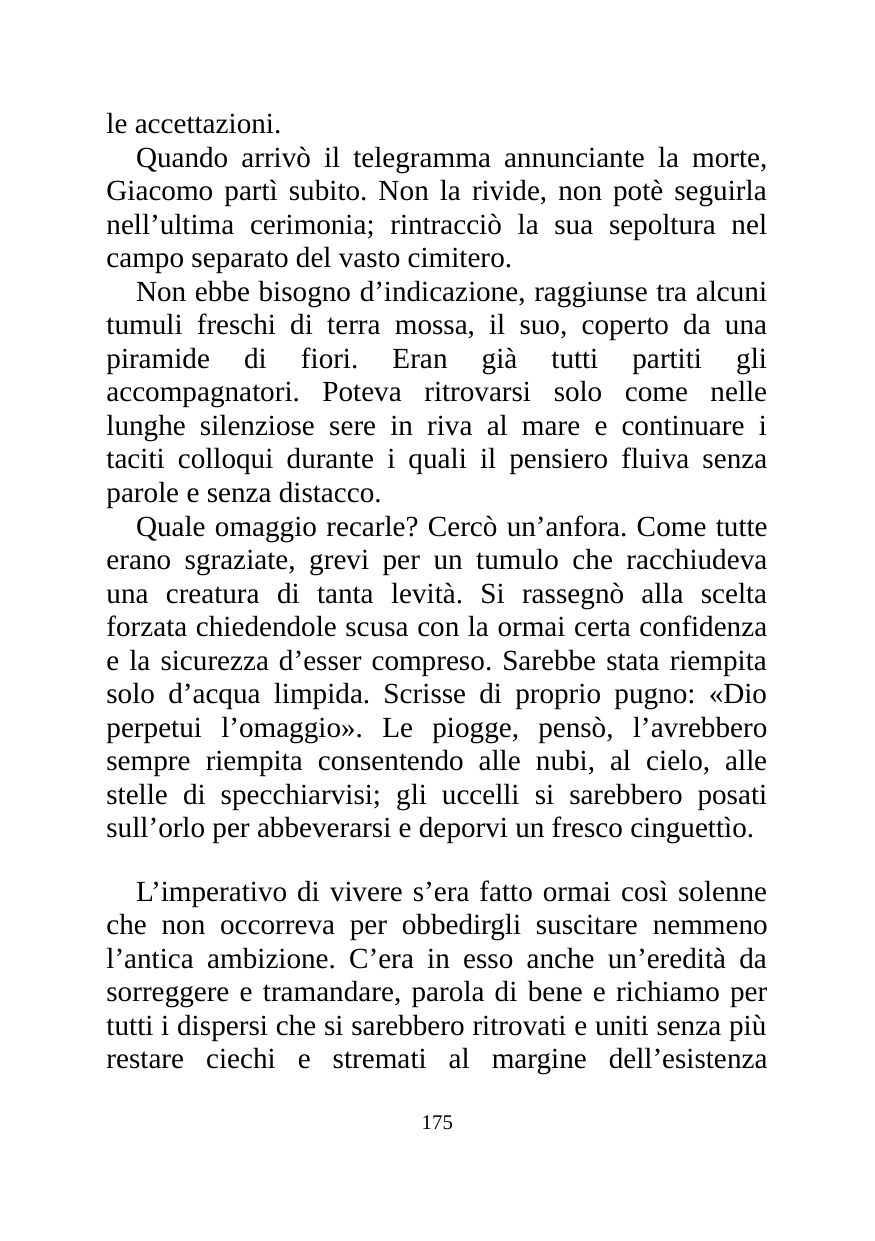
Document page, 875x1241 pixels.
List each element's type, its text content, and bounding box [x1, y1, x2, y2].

text Quando arrivò il telegramma annunciante la morte, Giacomo partì subito. Non la rivide, non potè seguirla nell’ultima cerimonia; rintracciò la sua sepoltura nel campo separato del vasto cimitero. [106, 140, 768, 274]
text L’imperativo di vivere s’era fatto ormai così solenne che non occorreva per obbedirgli suscitare nemmeno l’antica ambizione. C’era in esso anche un’eredità da sorreggere e tramandare, parola di bene e richiamo per tutti i dispersi che si sarebbero ritrovati e uniti senza più restare ciechi e stremati al margine dell’esistenza [106, 874, 768, 1075]
text Quale omaggio recarle? Cercò un’anfora. Come tutte erano sgraziate, grevi per un tumulo che racchiudeva una creatura di tanta levità. Si rassegnò alla scelta forzata chiedendole scusa con la ormai certa confidenza e la sicurezza d’esser compreso. Sarebbe stata riempita solo d’acqua limpida. Scrisse di proprio pugno: «Dio perpetui l’omaggio». Le piogge, pensò, l’avrebbero sempre riempita consentendo alle nubi, al cielo, alle stelle di specchiarvisi; gli uccelli si sarebbero posati sull’orlo per abbeverarsi e deporvi un fresco cinguettìo. [106, 509, 768, 844]
text le accettazioni. [106, 106, 768, 140]
text Non ebbe bisogno d’indicazione, raggiunse tra alcuni tumuli freschi di terra mossa, il suo, coperto da una piramide di fiori. Eran già tutti partiti gli accompagnatori. Poteva ritrovarsi solo come nelle lunghe silenziose sere in riva al mare e continuare i taciti colloqui durante i quali il pensiero fluiva senza parole e senza distacco. [106, 274, 768, 509]
